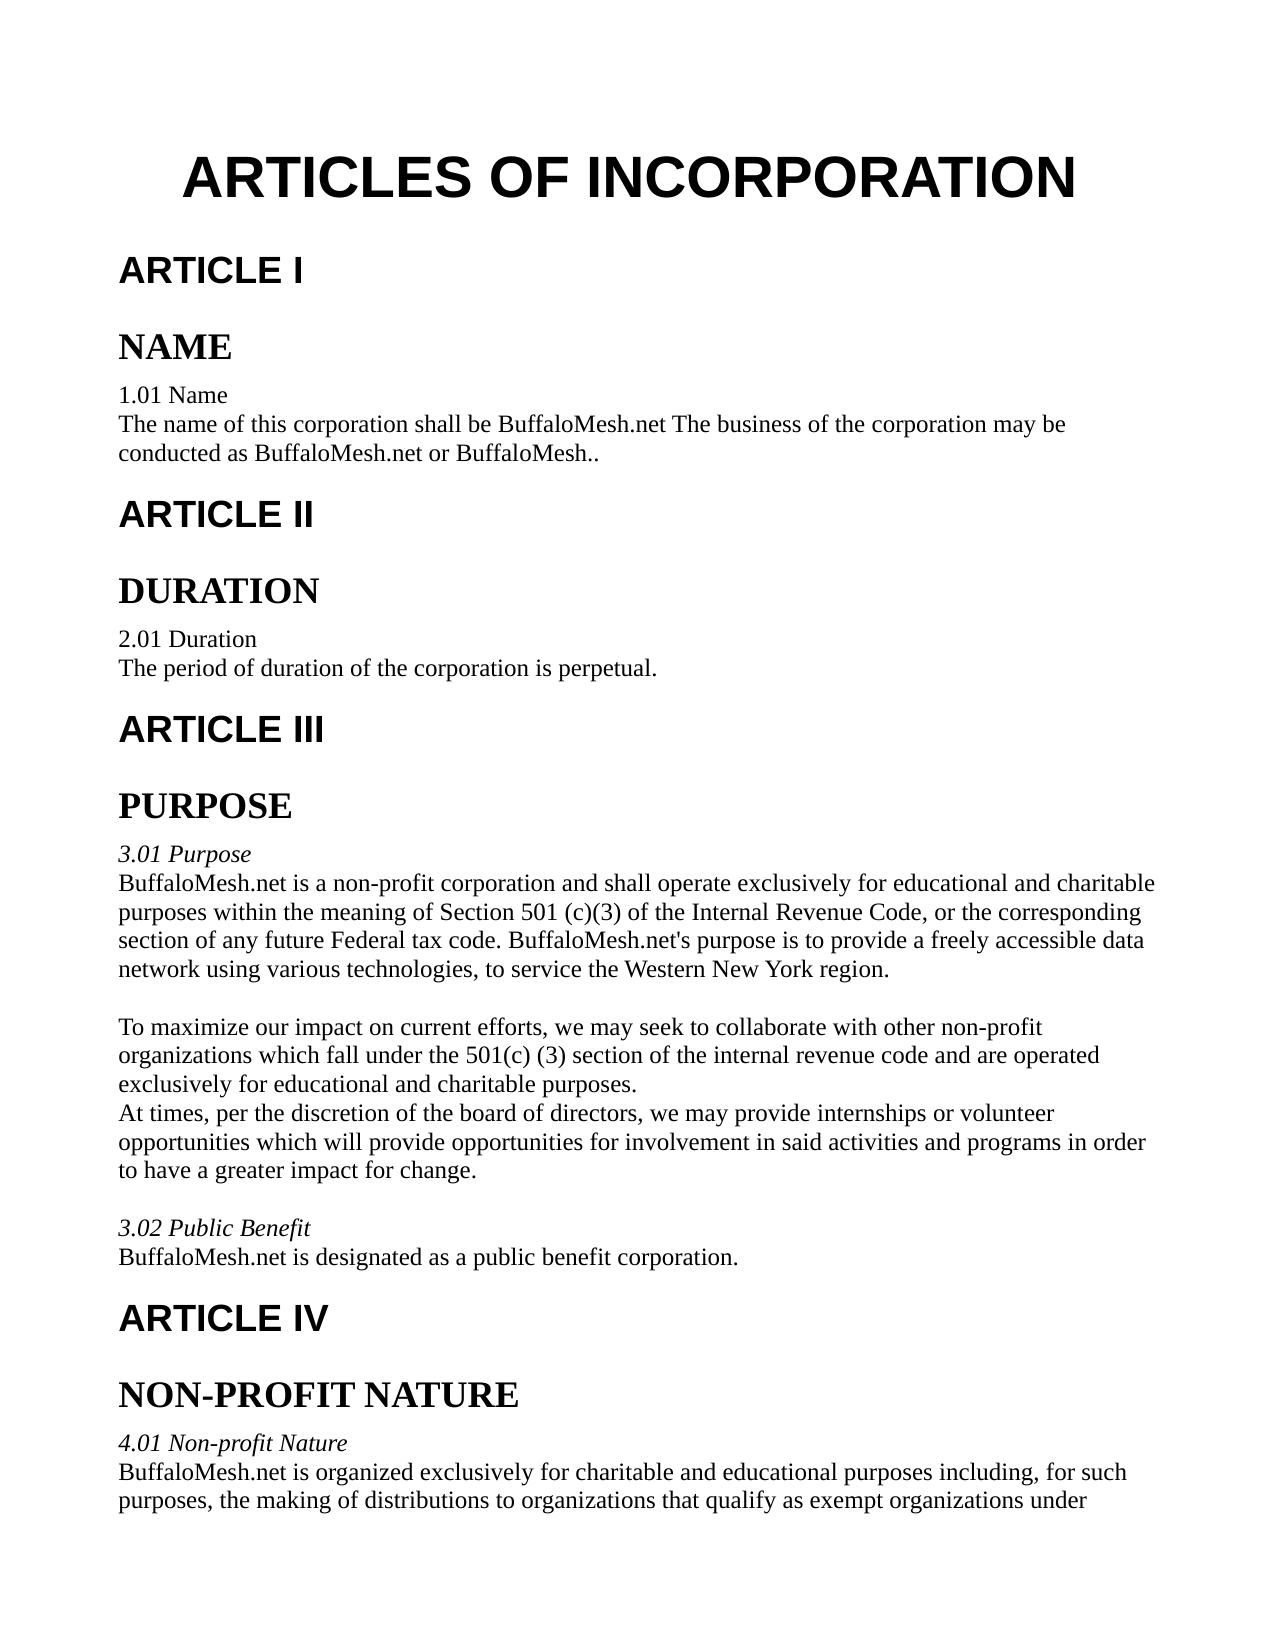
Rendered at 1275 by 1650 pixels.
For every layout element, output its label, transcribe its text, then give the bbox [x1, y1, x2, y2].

text BuffaloMesh.net is a non-profit corporation and shall operate exclusively for educational and charitable purposes within the meaning of Section 501 (c)(3) of the Internal Revenue Code, or the corresponding section of any future Federal tax code. BuffaloMesh.net's purpose is to provide a freely accessible data network using various technologies, to service the Western New York region. [118, 868, 1157, 983]
title ARTICLES OF INCORPORATION [118, 143, 1157, 210]
subtitle PURPOSE [118, 784, 1157, 827]
subtitle ARTICLE II [118, 492, 1157, 535]
text BuffaloMesh.net is organized exclusively for charitable and educational purposes including, for such purposes, the making of distributions to organizations that qualify as exempt organizations under [118, 1457, 1157, 1514]
subtitle ARTICLE I [118, 248, 1157, 291]
text To maximize our impact on current efforts, we may seek to collaborate with other non-profit organizations which fall under the 501(c) (3) section of the internal revenue code and are operated exclusively for educational and charitable purposes. [118, 1012, 1157, 1098]
text BuffaloMesh.net is designated as a public benefit corporation. [118, 1242, 1157, 1271]
text 4.01 Non-profit Nature [118, 1428, 1157, 1457]
text At times, per the discretion of the board of directors, we may provide internships or volunteer opportunities which will provide opportunities for involvement in said activities and programs in order to have a greater impact for change. [118, 1098, 1157, 1184]
text The period of duration of the corporation is perpetual. [118, 653, 1157, 682]
subtitle DURATION [118, 568, 1157, 612]
text 2.01 Duration [118, 624, 1157, 653]
text The name of this corporation shall be BuffaloMesh.net The business of the corporation may be conducted as BuffaloMesh.net or BuffaloMesh.. [118, 409, 1157, 467]
subtitle ARTICLE III [118, 707, 1157, 750]
subtitle ARTICLE IV [118, 1296, 1157, 1339]
subtitle NON-PROFIT NATURE [118, 1372, 1157, 1416]
text 1.01 Name [118, 380, 1157, 409]
text 3.01 Purpose [118, 839, 1157, 868]
text 3.02 Public Benefit [118, 1213, 1157, 1242]
subtitle NAME [118, 325, 1157, 368]
